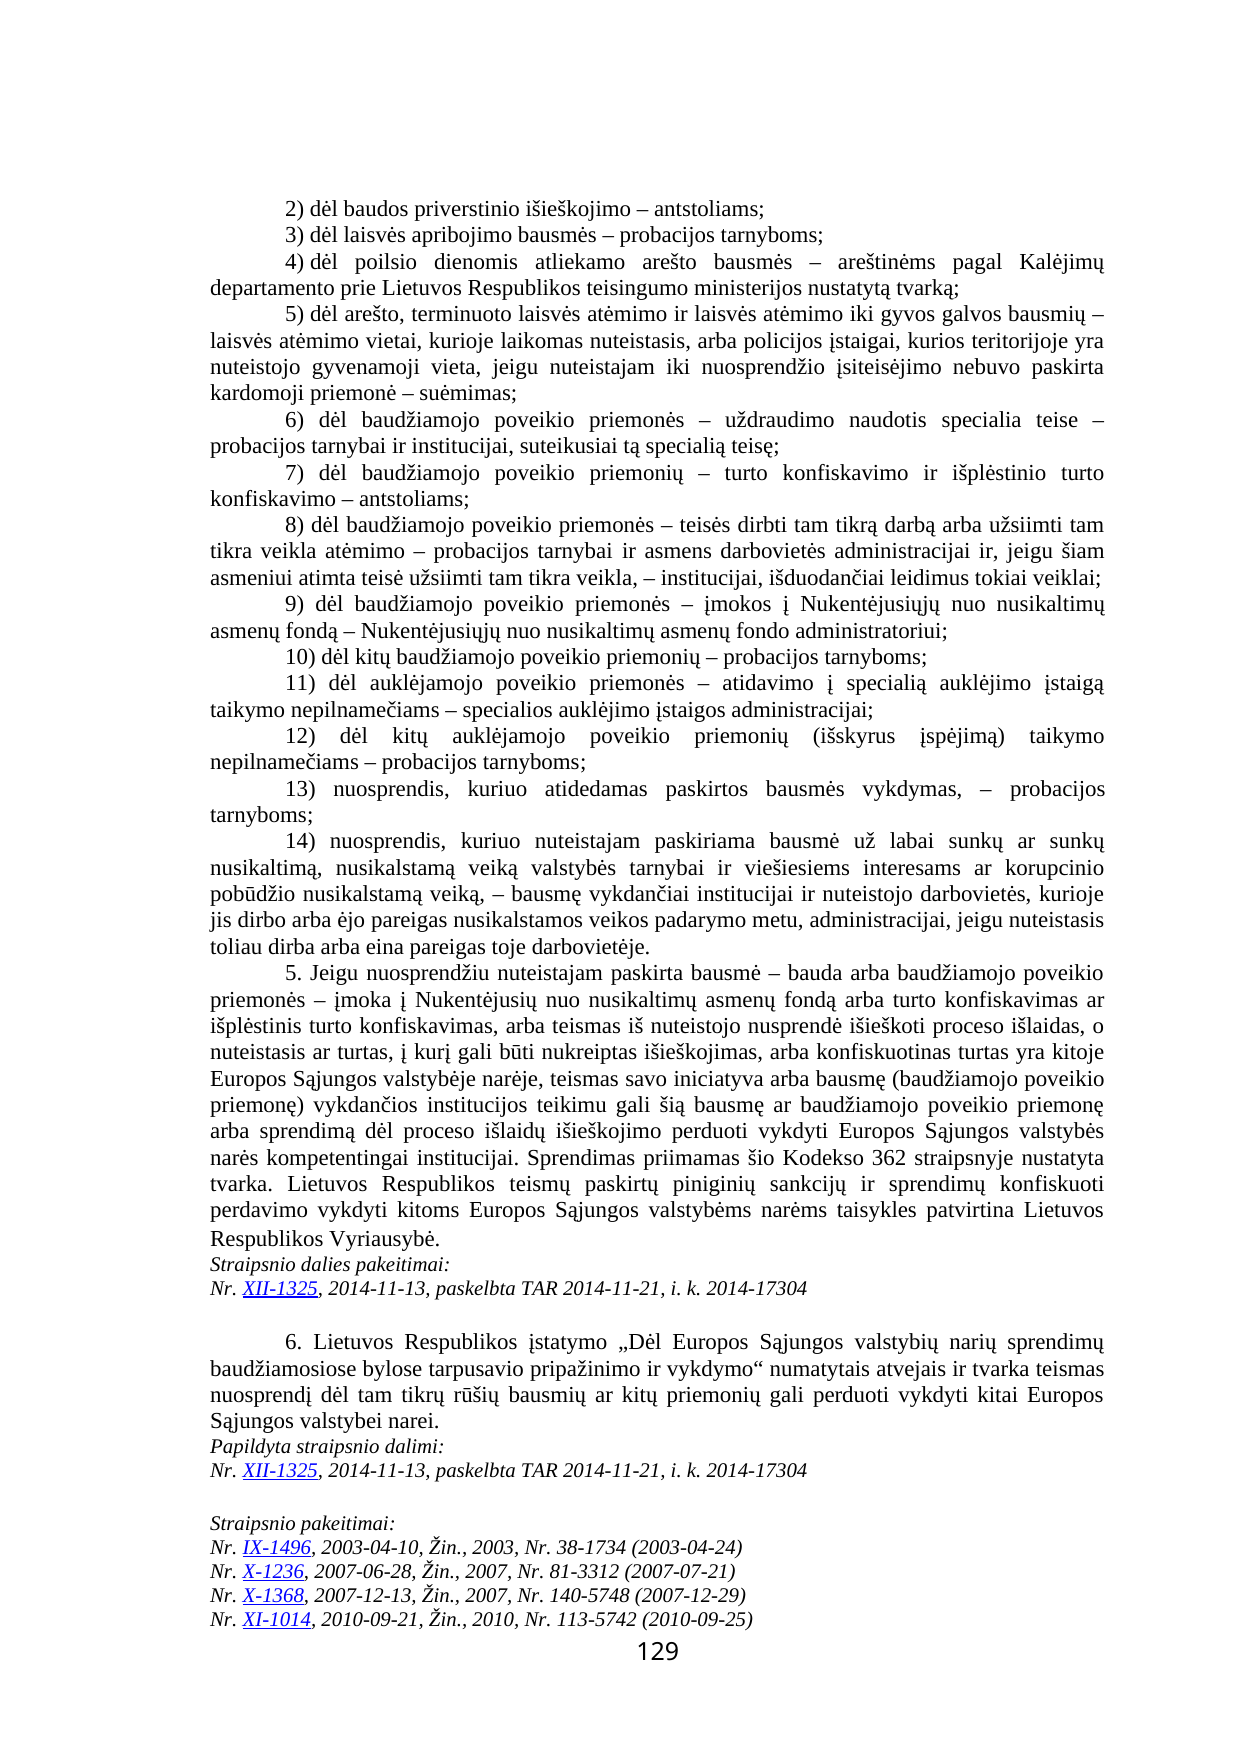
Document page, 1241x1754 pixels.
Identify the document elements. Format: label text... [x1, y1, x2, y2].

text 10) dėl kitų baudžiamojo poveikio priemonių – probacijos tarnyboms; [210, 643, 1106, 669]
text Nr. XII-1325, 2014-11-13, paskelbta TAR 2014-11-21, i. k. 2014-17304 [210, 1458, 1106, 1482]
text 4) dėl poilsio dienomis atliekamo arešto bausmės – areštinėms pagal Kalėjimų departamento prie Lietuvos Respublikos teisingumo ministerijos nustatytą tvarką; [210, 248, 1106, 300]
text Nr. IX-1496, 2003-04-10, Žin., 2003, Nr. 38-1734 (2003-04-24) [210, 1535, 1106, 1559]
text 9) dėl baudžiamojo poveikio priemonės – įmokos į Nukentėjusiųjų nuo nusikaltimų asmenų fondą – Nukentėjusiųjų nuo nusikaltimų asmenų fondo administratoriui; [210, 590, 1106, 643]
text 3) dėl laisvės apribojimo bausmės – probacijos tarnyboms; [210, 221, 1106, 248]
text Nr. XII-1325, 2014-11-13, paskelbta TAR 2014-11-21, i. k. 2014-17304 [210, 1276, 1106, 1300]
text Nr. X-1236, 2007-06-28, Žin., 2007, Nr. 81-3312 (2007-07-21) [210, 1559, 1106, 1583]
text 5) dėl arešto, terminuoto laisvės atėmimo ir laisvės atėmimo iki gyvos galvos bausmių – laisvės atėmimo vietai, kurioje laikomas nuteistasis, arba policijos įstaigai, kurios teritorijoje yra nuteistojo gyvenamoji vieta, jeigu nuteistajam iki nuosprendžio įsiteisėjimo nebuvo paskirta kardomoji priemonė – suėmimas; [210, 300, 1106, 406]
text Straipsnio dalies pakeitimai: [210, 1252, 1106, 1276]
text 14) nuosprendis, kuriuo nuteistajam paskiriama bausmė už labai sunkų ar sunkų nusikaltimą, nusikalstamą veiką valstybės tarnybai ir viešiesiems interesams ar korupcinio pobūdžio nusikalstamą veiką, – bausmę vykdančiai institucijai ir nuteistojo darbovietės, kurioje jis dirbo arba ėjo pareigas nusikalstamos veikos padarymo metu, administracijai, jeigu nuteistasis toliau dirba arba eina pareigas toje darbovietėje. [210, 827, 1106, 959]
text 13) nuosprendis, kuriuo atidedamas paskirtos bausmės vykdymas, – probacijos tarnyboms; [210, 775, 1106, 827]
text 5. Jeigu nuosprendžiu nuteistajam paskirta bausmė – bauda arba baudžiamojo poveikio priemonės – įmoka į Nukentėjusių nuo nusikaltimų asmenų fondą arba turto konfiskavimas ar išplėstinis turto konfiskavimas, arba teismas iš nuteistojo nusprendė išieškoti proceso išlaidas, o nuteistasis ar turtas, į kurį gali būti nukreiptas išieškojimas, arba konfiskuotinas turtas yra kitoje Europos Sąjungos valstybėje narėje, teismas savo iniciatyva arba bausmę (baudžiamojo poveikio priemonę) vykdančios institucijos teikimu gali šią bausmę ar baudžiamojo poveikio priemonę arba sprendimą dėl proceso išlaidų išieškojimo perduoti vykdyti Europos Sąjungos valstybės narės kompetentingai institucijai. Sprendimas priimamas šio Kodekso 362 straipsnyje nustatyta tvarka. Lietuvos Respublikos teismų paskirtų piniginių sankcijų ir sprendimų konfiskuoti perdavimo vykdyti kitoms Europos Sąjungos valstybėms narėms taisykles patvirtina Lietuvos Respublikos Vyriausybė. [210, 959, 1106, 1252]
text 2) dėl baudos priverstinio išieškojimo – antstoliams; [210, 195, 1106, 221]
text Straipsnio pakeitimai: [210, 1511, 1106, 1535]
text 7) dėl baudžiamojo poveikio priemonių – turto konfiskavimo ir išplėstinio turto konfiskavimo – antstoliams; [210, 458, 1106, 511]
text 8) dėl baudžiamojo poveikio priemonės – teisės dirbti tam tikrą darbą arba užsiimti tam tikra veikla atėmimo – probacijos tarnybai ir asmens darbovietės administracijai ir, jeigu šiam asmeniui atimta teisė užsiimti tam tikra veikla, – institucijai, išduodančiai leidimus tokiai veiklai; [210, 511, 1106, 590]
text Nr. X-1368, 2007-12-13, Žin., 2007, Nr. 140-5748 (2007-12-29) [210, 1583, 1106, 1607]
text Nr. XI-1014, 2010-09-21, Žin., 2010, Nr. 113-5742 (2010-09-25) [210, 1607, 1106, 1631]
text 6. Lietuvos Respublikos įstatymo „Dėl Europos Sąjungos valstybių narių sprendimų baudžiamosiose bylose tarpusavio pripažinimo ir vykdymo“ numatytais atvejais ir tvarka teismas nuosprendį dėl tam tikrų rūšių bausmių ar kitų priemonių gali perduoti vykdyti kitai Europos Sąjungos valstybei narei. [210, 1328, 1106, 1434]
text 11) dėl auklėjamojo poveikio priemonės – atidavimo į specialią auklėjimo įstaigą taikymo nepilnamečiams – specialios auklėjimo įstaigos administracijai; [210, 669, 1106, 722]
text 6) dėl baudžiamojo poveikio priemonės – uždraudimo naudotis specialia teise – probacijos tarnybai ir institucijai, suteikusiai tą specialią teisę; [210, 406, 1106, 458]
text Papildyta straipsnio dalimi: [210, 1434, 1106, 1458]
text 12) dėl kitų auklėjamojo poveikio priemonių (išskyrus įspėjimą) taikymo nepilnamečiams – probacijos tarnyboms; [210, 722, 1106, 775]
